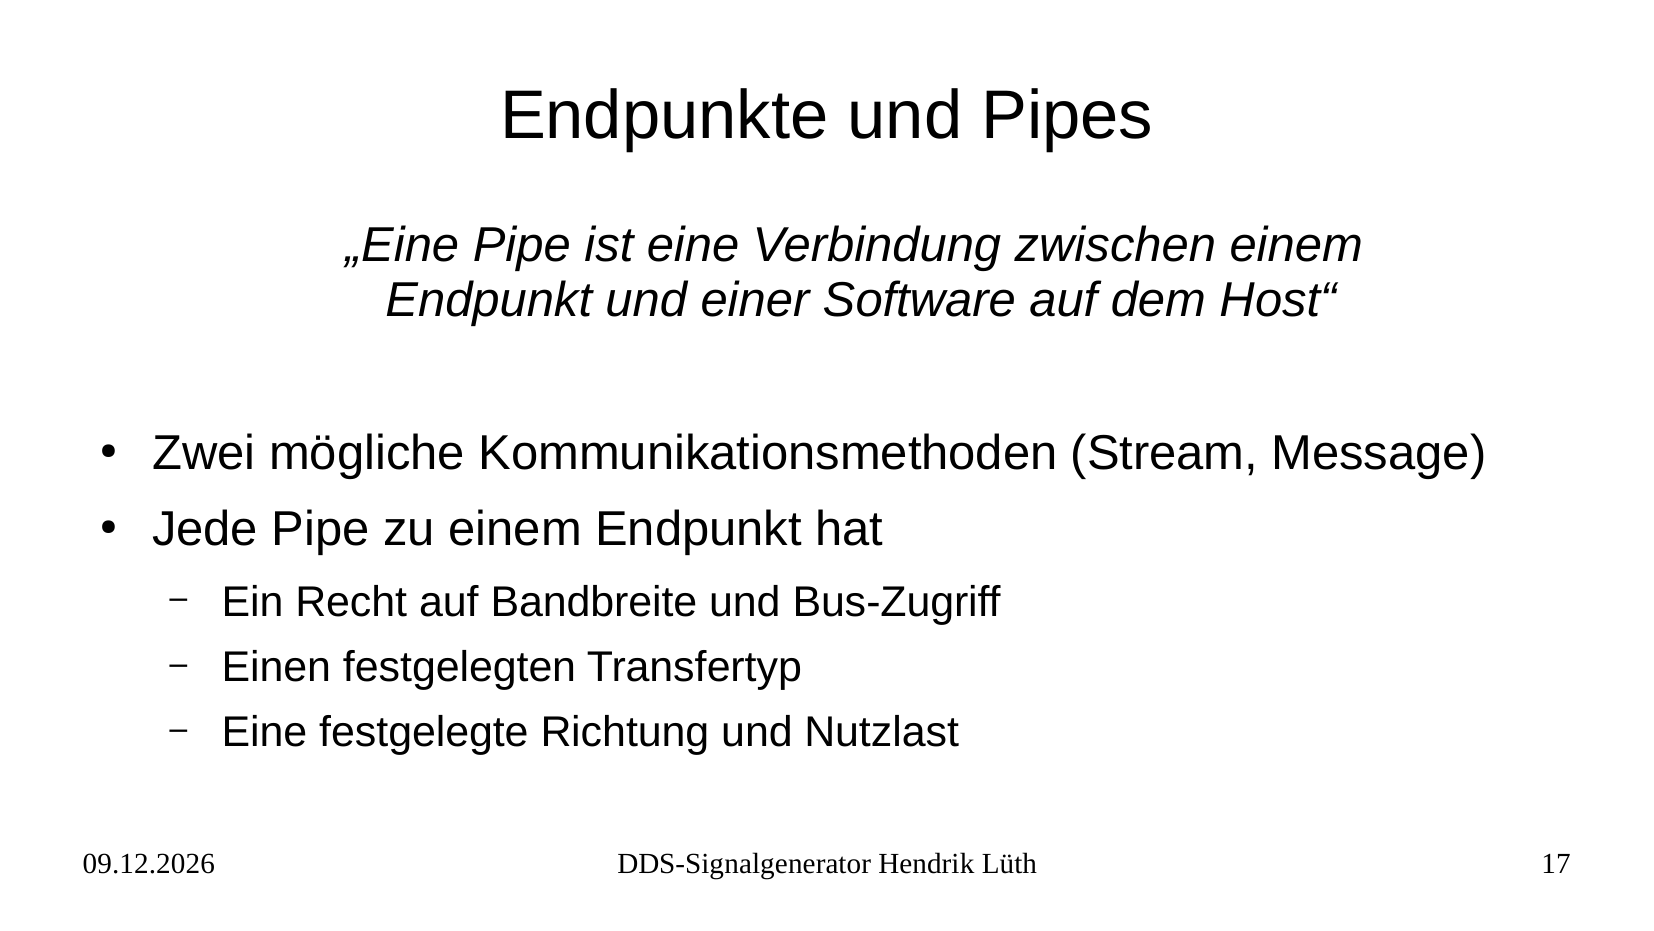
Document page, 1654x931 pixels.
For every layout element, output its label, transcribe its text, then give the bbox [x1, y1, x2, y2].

title Endpunkte und Pipes [82, 36, 1571, 193]
list „Eine Pipe ist eine Verbindung zwischen einem Endpunkt und einer Software auf dem Host“ Zwei mögliche Kommunikationsmethoden (Stream, Message) Jede Pipe zu einem Endpunkt hat Ein Recht auf Bandbreite und Bus-Zugriff Einen festgelegten Transfertyp Eine festgelegte Richtung und Nutzlast [82, 217, 1571, 757]
